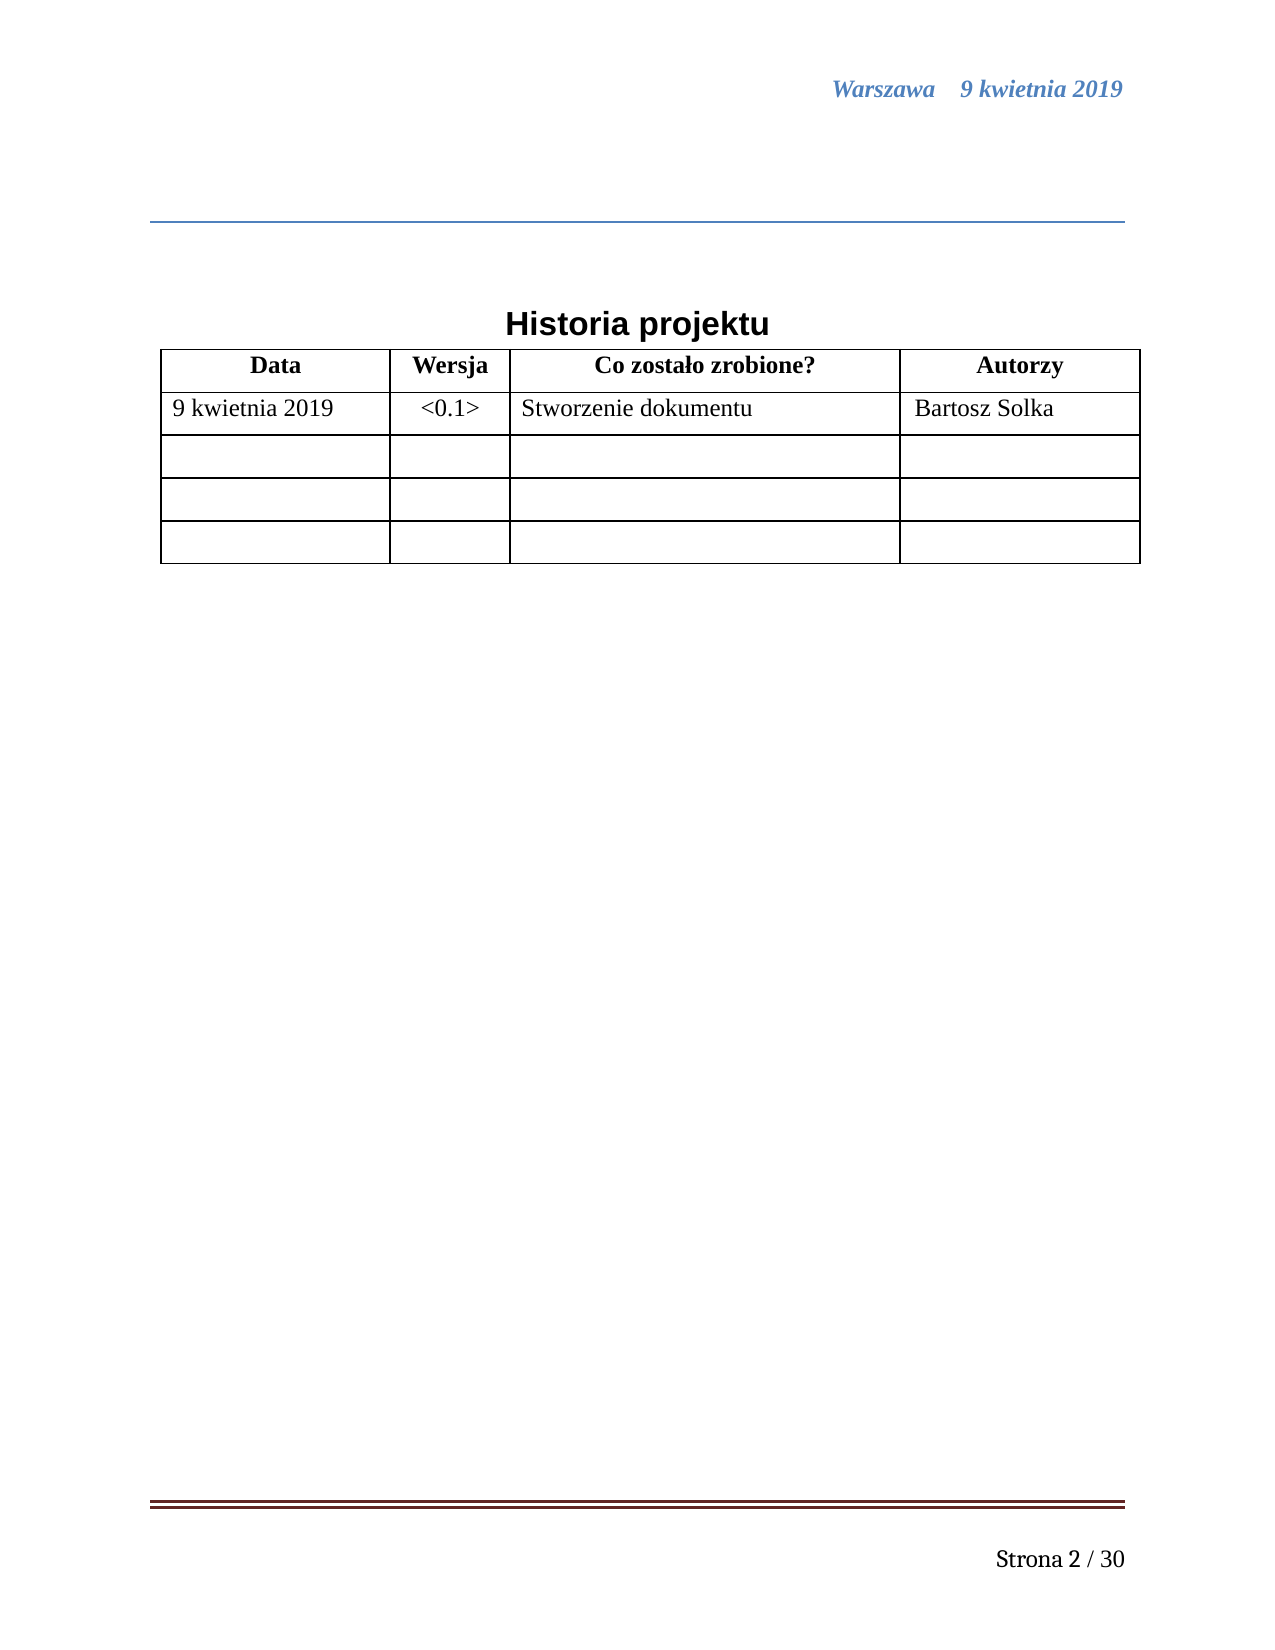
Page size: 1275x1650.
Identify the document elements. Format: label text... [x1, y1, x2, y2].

table_cell [511, 436, 899, 477]
table_cell [391, 522, 509, 563]
table_cell [901, 479, 1139, 520]
table_cell [901, 522, 1139, 563]
table_cell [391, 436, 509, 477]
table_cell [162, 436, 389, 477]
table_header Wersja [391, 350, 509, 391]
table_cell [391, 479, 509, 520]
title Historia projektu [150, 304, 1125, 342]
table_cell Bartosz Solka [901, 393, 1139, 434]
table_cell Stworzenie dokumentu [511, 393, 899, 434]
table_cell <0.1> [391, 393, 509, 434]
table_header Autorzy [901, 350, 1139, 391]
table_cell [511, 479, 899, 520]
table_header Data [162, 350, 389, 391]
table_cell 9 kwietnia 2019 [162, 393, 389, 434]
table_cell [162, 522, 389, 563]
table_header Co zostało zrobione? [511, 350, 899, 391]
table_cell [901, 436, 1139, 477]
table_cell [162, 479, 389, 520]
table_cell [511, 522, 899, 563]
